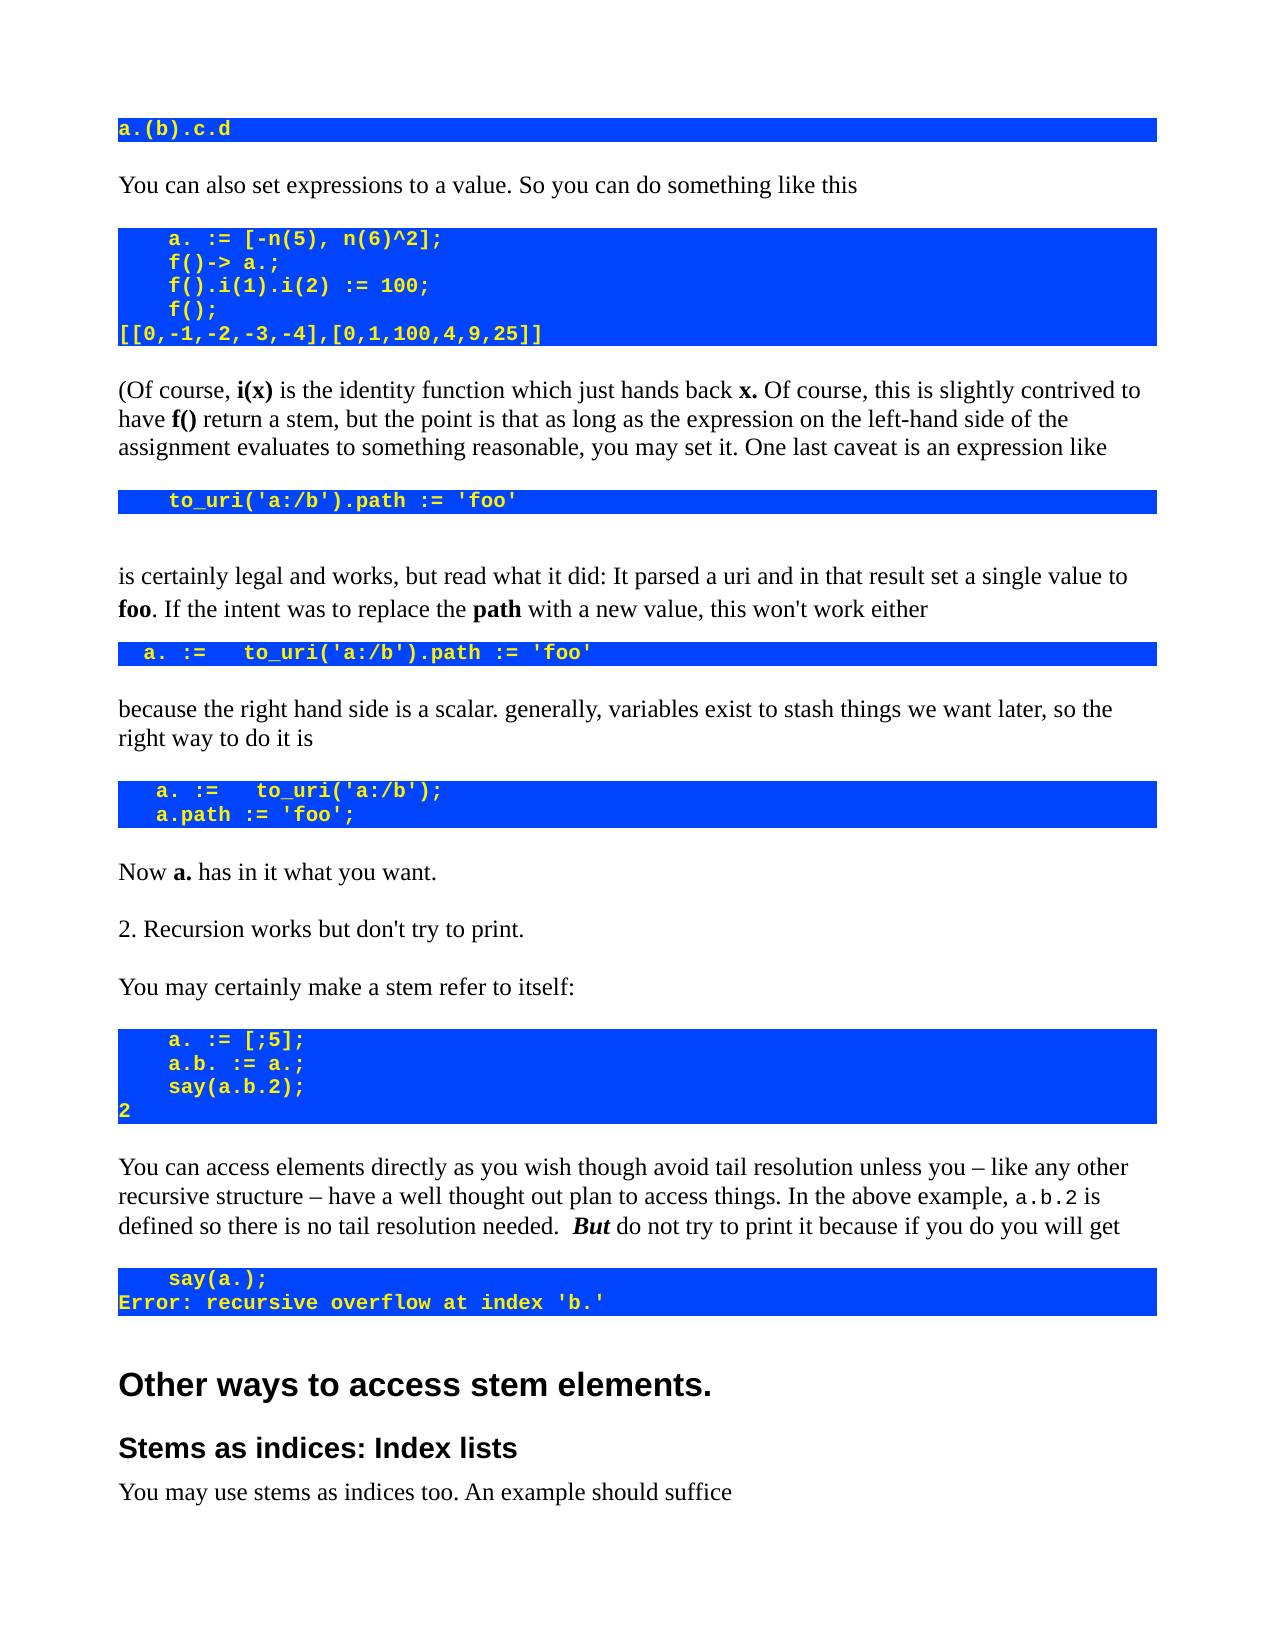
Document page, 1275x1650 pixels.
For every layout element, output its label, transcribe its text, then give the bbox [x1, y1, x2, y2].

text You may certainly make a stem refer to itself: [118, 972, 1157, 1000]
text is certainly legal and works, but read what it did: It parsed a uri and in that result set a single value to foo. If the intent was to replace the path with a new value, this won't work either [118, 561, 1157, 623]
text to_uri('a:/b').path := 'foo' [118, 490, 1157, 514]
text a. := to_uri('a:/b').path := 'foo' [118, 642, 1157, 666]
text because the right hand side is a scalar. generally, variables exist to stash things we want later, so the right way to do it is [118, 694, 1157, 752]
text a. := to_uri('a:/b'); [118, 781, 1157, 804]
text say(a.); [118, 1268, 1157, 1292]
text f().i(1).i(2) := 100; [118, 275, 1157, 299]
text Now a. has in it what you want. [118, 857, 1157, 885]
text say(a.b.2); [118, 1076, 1157, 1100]
text Error: recursive overflow at index 'b.' [118, 1292, 1157, 1316]
text a.path := 'foo'; [118, 804, 1157, 828]
subtitle Stems as indices: Index lists [118, 1431, 1157, 1464]
text (Of course, i(x) is the identity function which just hands back x. Of course, this is slightly contrived to have f() return a stem, but the point is that as long as the expression on the left-hand side of the assignment evaluates to something reasonable, you may set it. One last caveat is an expression like [118, 375, 1157, 461]
text You may use stems as indices too. An example should suffice [118, 1477, 1157, 1506]
text a. := [;5]; [118, 1029, 1157, 1053]
text You can access elements directly as you wish though avoid tail resolution unless you – like any other recursive structure – have a well thought out plan to access things. In the above example, a.b.2 is defined so there is no tail resolution needed. But do not try to print it because if you do you will get [118, 1152, 1157, 1268]
text [[0,-1,-2,-3,-4],[0,1,100,4,9,25]] [118, 323, 1157, 346]
text a.(b).c.d [118, 118, 1157, 142]
text You can also set expressions to a value. So you can do something like this [118, 171, 1157, 199]
subtitle Other ways to access stem elements. [118, 1365, 1157, 1404]
text a. := [-n(5), n(6)^2]; [118, 228, 1157, 252]
text 2 [118, 1100, 1157, 1124]
text 2. Recursion works but don't try to print. [118, 914, 1157, 943]
text a.b. := a.; [118, 1053, 1157, 1076]
text f(); [118, 299, 1157, 323]
text f()-> a.; [118, 252, 1157, 275]
